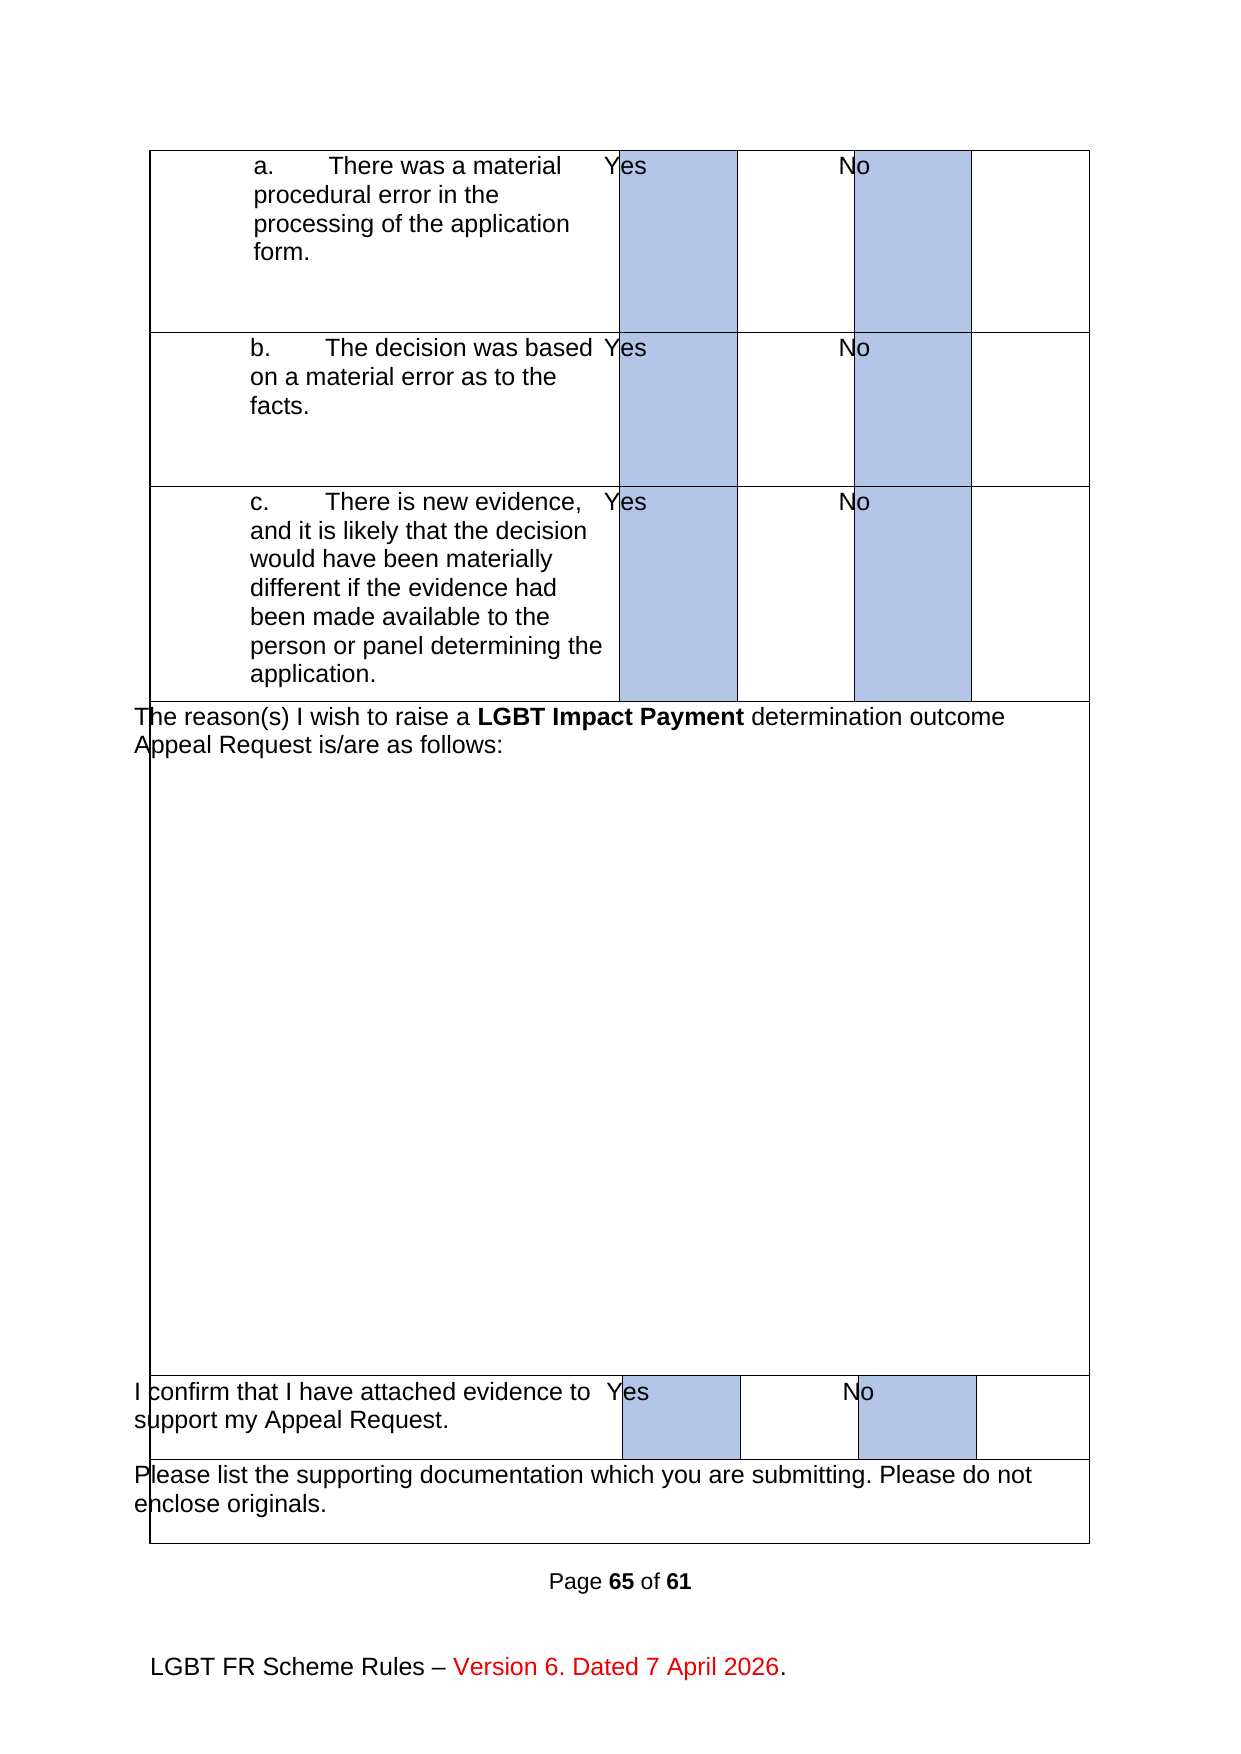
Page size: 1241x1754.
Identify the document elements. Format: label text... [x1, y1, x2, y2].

table_cell [972, 151, 1089, 332]
table_cell [972, 487, 1089, 701]
table_cell [738, 487, 854, 701]
table_cell Yes [623, 1376, 740, 1459]
table_cell Yes [620, 151, 737, 332]
table_cell There was a material procedural error in the processing of the application form. [151, 151, 619, 332]
table_cell [738, 151, 854, 332]
table_cell There is new evidence, and it is likely that the decision would have been materially different if the evidence had been made available to the person or panel determining the application. [151, 487, 619, 701]
table_cell [741, 1376, 858, 1459]
table_cell No [855, 151, 971, 332]
table_cell Please list the supporting documentation which you are submitting. Please do not enclose originals. [151, 1460, 1089, 1542]
table_cell The decision was based on a material error as to the facts. [151, 333, 619, 486]
table_cell [977, 1376, 1089, 1459]
table_cell Yes [620, 333, 737, 486]
table_cell No [859, 1376, 976, 1459]
table_cell I confirm that I have attached evidence to support my Appeal Request. [151, 1376, 622, 1459]
table_cell [738, 333, 854, 486]
table_cell No [855, 487, 971, 701]
table_cell The reason(s) I wish to raise a LGBT Impact Payment determination outcome Appeal Request is/are as follows: [151, 702, 1089, 1375]
table_cell Yes [620, 487, 737, 701]
table_cell [972, 333, 1089, 486]
table_cell No [855, 333, 971, 486]
